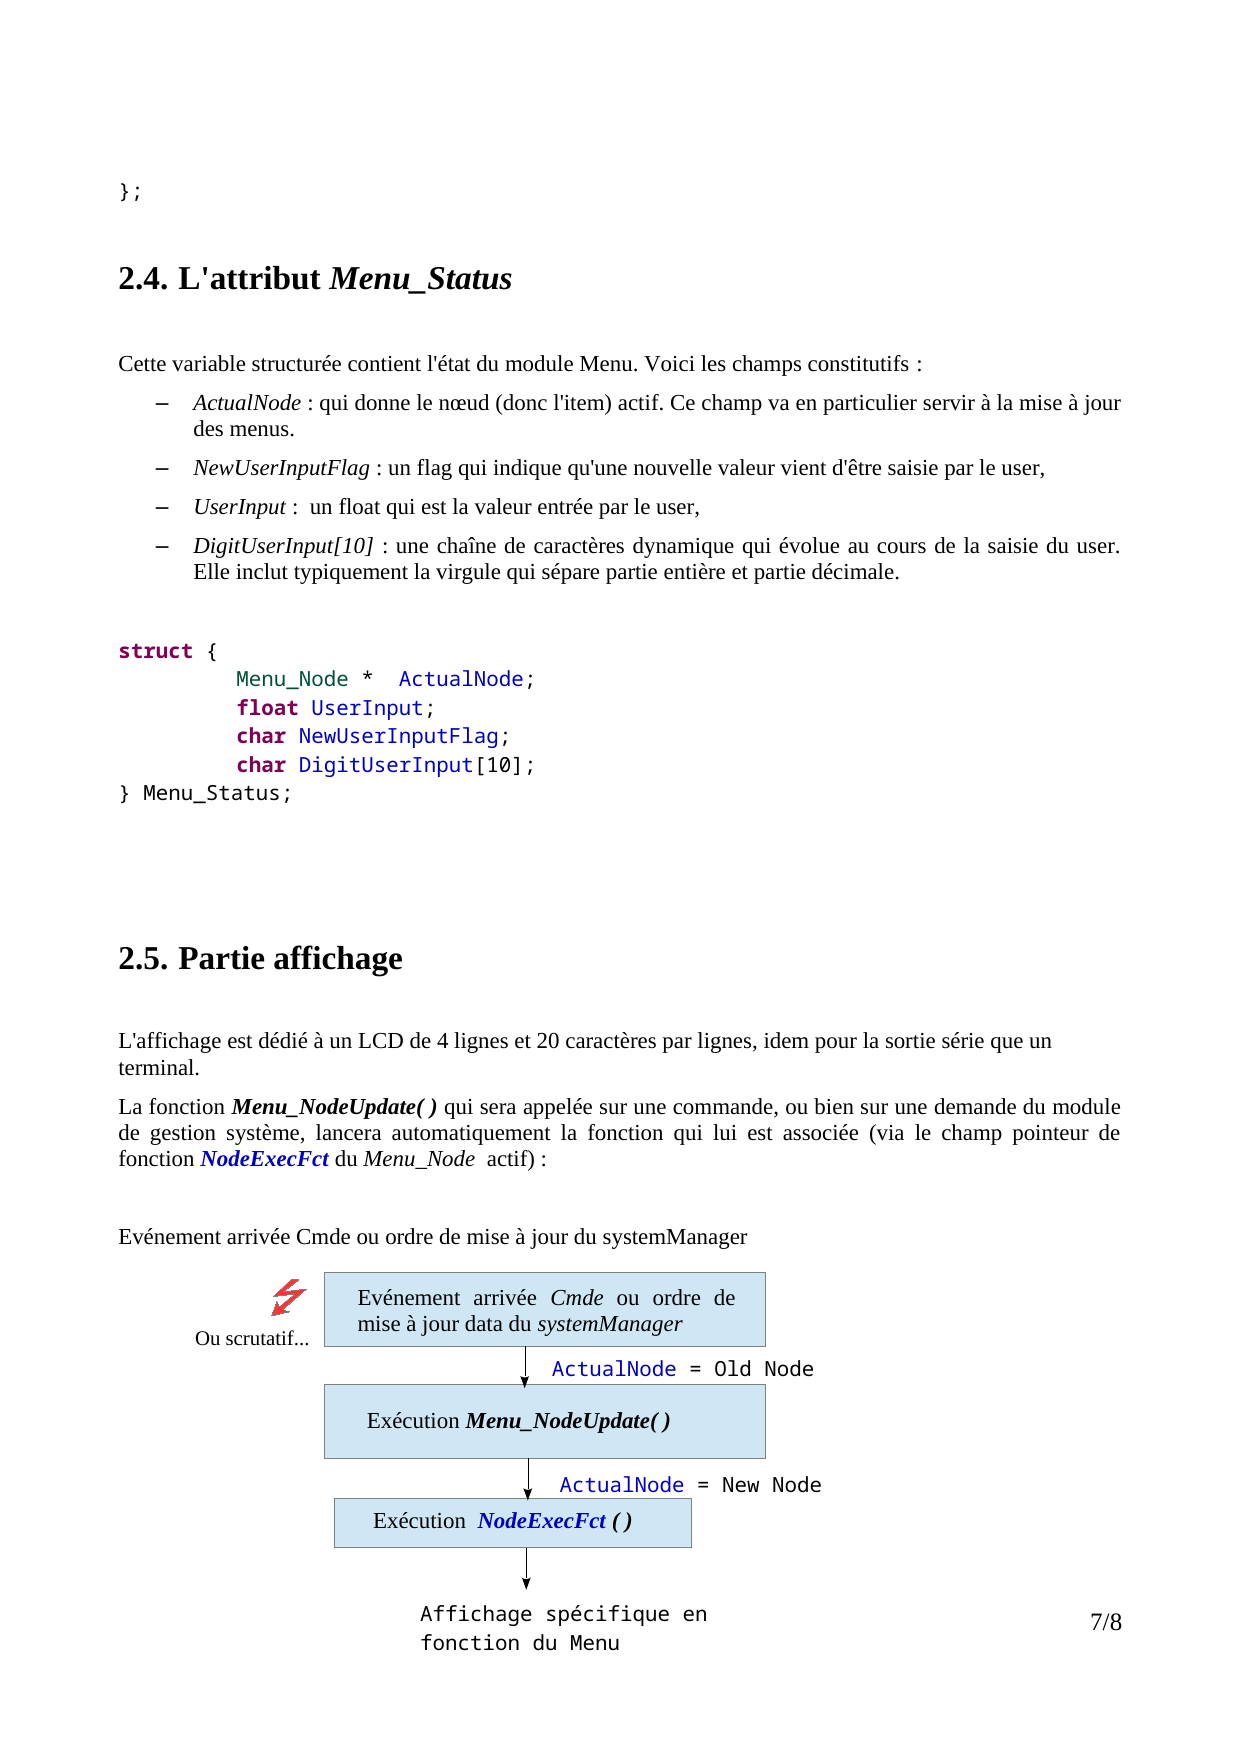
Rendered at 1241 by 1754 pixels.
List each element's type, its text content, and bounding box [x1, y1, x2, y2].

text struct { [118, 636, 1122, 664]
subtitle Partie affichage [118, 938, 1122, 976]
text L'affichage est dédié à un LCD de 4 lignes et 20 caractères par lignes, idem pour la sortie série que un terminal. [118, 1028, 1122, 1080]
list NewUserInputFlag : un flag qui indique qu'une nouvelle valeur vient d'être saisie par le user, [156, 454, 1122, 481]
text char NewUserInputFlag; [118, 721, 1122, 750]
text }; [118, 176, 1122, 205]
text char DigitUserInput[10]; [118, 750, 1122, 778]
subtitle L'attribut Menu_Status [118, 258, 1122, 297]
text Cette variable structurée contient l'état du module Menu. Voici les champs constitutifs : [118, 350, 1122, 377]
text } Menu_Status; [118, 778, 1122, 807]
list UserInput : un float qui est la valeur entrée par le user, [156, 493, 1122, 519]
text La fonction Menu_NodeUpdate( ) qui sera appelée sur une commande, ou bien sur une demande du module de gestion système, lancera automatiquement la fonction qui lui est associée (via le champ pointeur de fonction NodeExecFct du Menu_Node actif) : [118, 1093, 1122, 1172]
list ActualNode : qui donne le nœud (donc l'item) actif. Ce champ va en particulier servir à la mise à jour des menus. [156, 389, 1122, 442]
text Evénement arrivée Cmde ou ordre de mise à jour du systemManager [118, 1223, 1122, 1249]
text Menu_Node * ActualNode; [118, 664, 1122, 693]
text float UserInput; [118, 693, 1122, 721]
list DigitUserInput[10] : une chaîne de caractères dynamique qui évolue au cours de la saisie du user. Elle inclut typiquement la virgule qui sépare partie entière et partie décimale. [156, 532, 1122, 585]
